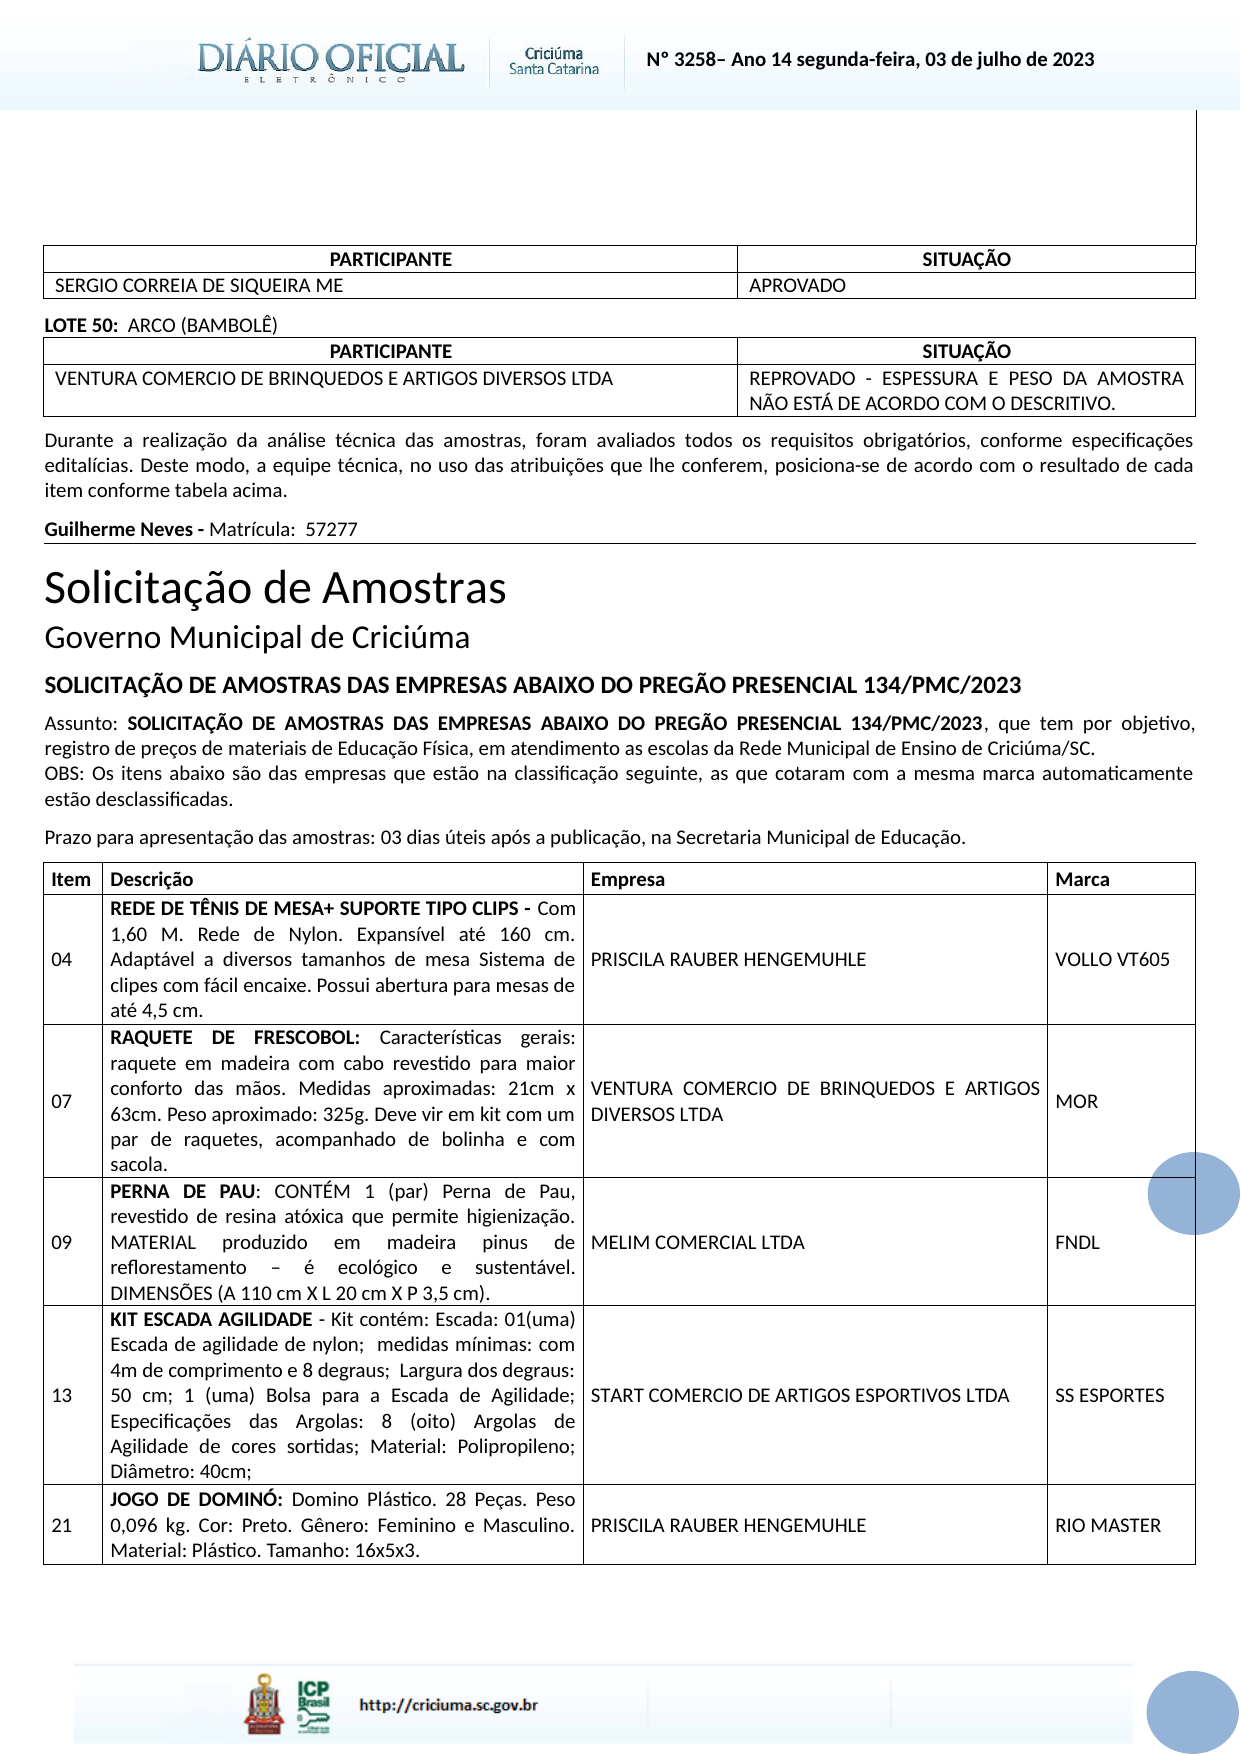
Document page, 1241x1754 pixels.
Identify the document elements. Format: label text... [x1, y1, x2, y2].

table_cell 09 [44, 1178, 102, 1305]
text Assunto: SOLICITAÇÃO DE AMOSTRAS DAS EMPRESAS ABAIXO DO PREGÃO PRESENCIAL 134/PMC/2023, que tem por objetivo, registro de preços de materiais de Educação Física, em atendimento as escolas da Rede Municipal de Ensino de Criciúma/SC. [44, 710, 1196, 761]
table_cell 07 [44, 1025, 102, 1177]
table_header SITUAÇÃO [738, 338, 1195, 364]
table_cell APROVADO [738, 273, 1195, 298]
text LOTE 50: ARCO (BAMBOLÊ) [44, 312, 1196, 337]
text OBS: Os itens abaixo são das empresas que estão na classificação seguinte, as que cotaram com a mesma marca automaticamente estão desclassificadas. [44, 761, 1196, 811]
table_cell RAQUETE DE FRESCOBOL: Características gerais: raquete em madeira com cabo revestido para maior conforto das mãos. Medidas aproximadas: 21cm x 63cm. Peso aproximado: 325g. Deve vir em kit com um par de raquetes, acompanhado de bolinha e com sacola. [103, 1025, 583, 1177]
table_header Marca [1048, 863, 1195, 893]
table_cell SS ESPORTES [1048, 1306, 1195, 1484]
table_cell JOGO DE DOMINÓ: Domino Plástico. 28 Peças. Peso 0,096 kg. Cor: Preto. Gênero: Feminino e Masculino. Material: Plástico. Tamanho: 16x5x3. [103, 1485, 583, 1564]
table_cell PRISCILA RAUBER HENGEMUHLE [584, 1485, 1047, 1564]
table_cell PRISCILA RAUBER HENGEMUHLE [584, 895, 1047, 1023]
table_cell VENTURA COMERCIO DE BRINQUEDOS E ARTIGOS DIVERSOS LTDA [584, 1025, 1047, 1177]
table_cell START COMERCIO DE ARTIGOS ESPORTIVOS LTDA [584, 1306, 1047, 1484]
text Solicitação de Amostras [44, 557, 1196, 616]
table_cell MOR [1048, 1025, 1195, 1177]
table_header Item [44, 863, 102, 893]
table_header SITUAÇÃO [738, 246, 1195, 272]
table_cell KIT ESCADA AGILIDADE - Kit contém: Escada: 01(uma) Escada de agilidade de nylon; medidas mínimas: com 4m de comprimento e 8 degraus; Largura dos degraus: 50 cm; 1 (uma) Bolsa para a Escada de Agilidade; Especificações das Argolas: 8 (oito) Argolas de Agilidade de cores sortidas; Material: Polipropileno; Diâmetro: 40cm; [103, 1306, 583, 1484]
table_cell 21 [44, 1485, 102, 1564]
table_cell REDE DE TÊNIS DE MESA+ SUPORTE TIPO CLIPS - Com 1,60 M. Rede de Nylon. Expansível até 160 cm. Adaptável a diversos tamanhos de mesa Sistema de clipes com fácil encaixe. Possui abertura para mesas de até 4,5 cm. [103, 895, 583, 1023]
table_header PARTICIPANTE [44, 338, 737, 364]
text Prazo para apresentação das amostras: 03 dias úteis após a publicação, na Secretaria Municipal de Educação. [44, 824, 1196, 849]
table_cell MELIM COMERCIAL LTDA [584, 1178, 1047, 1305]
table_header PARTICIPANTE [44, 246, 737, 272]
table_header Empresa [584, 863, 1047, 893]
text Guilherme Neves - Matrícula: 57277 [44, 516, 1196, 543]
table_cell VENTURA COMERCIO DE BRINQUEDOS E ARTIGOS DIVERSOS LTDA [44, 365, 737, 416]
table_cell 04 [44, 895, 102, 1023]
table_cell RIO MASTER [1048, 1485, 1195, 1564]
table_cell FNDL [1048, 1178, 1195, 1305]
table_cell SERGIO CORREIA DE SIQUEIRA ME [44, 273, 737, 298]
table_cell PERNA DE PAU: CONTÉM 1 (par) Perna de Pau, revestido de resina atóxica que permite higienização. MATERIAL produzido em madeira pinus de reflorestamento – é ecológico e sustentável. DIMENSÕES (A 110 cm X L 20 cm X P 3,5 cm). [103, 1178, 583, 1305]
text Governo Municipal de Criciúma [44, 616, 1196, 656]
table_cell 13 [44, 1306, 102, 1484]
text Durante a realização da análise técnica das amostras, foram avaliados todos os requisitos obrigatórios, conforme especificações editalícias. Deste modo, a equipe técnica, no uso das atribuições que lhe conferem, posiciona-se de acordo com o resultado de cada item conforme tabela acima. [44, 427, 1196, 503]
table_cell VOLLO VT605 [1048, 895, 1195, 1023]
table_cell REPROVADO - ESPESSURA E PESO DA AMOSTRA NÃO ESTÁ DE ACORDO COM O DESCRITIVO. [738, 365, 1195, 416]
text SOLICITAÇÃO DE AMOSTRAS DAS EMPRESAS ABAIXO DO PREGÃO PRESENCIAL 134/PMC/2023 [44, 669, 1196, 699]
table_header Descrição [103, 863, 583, 893]
